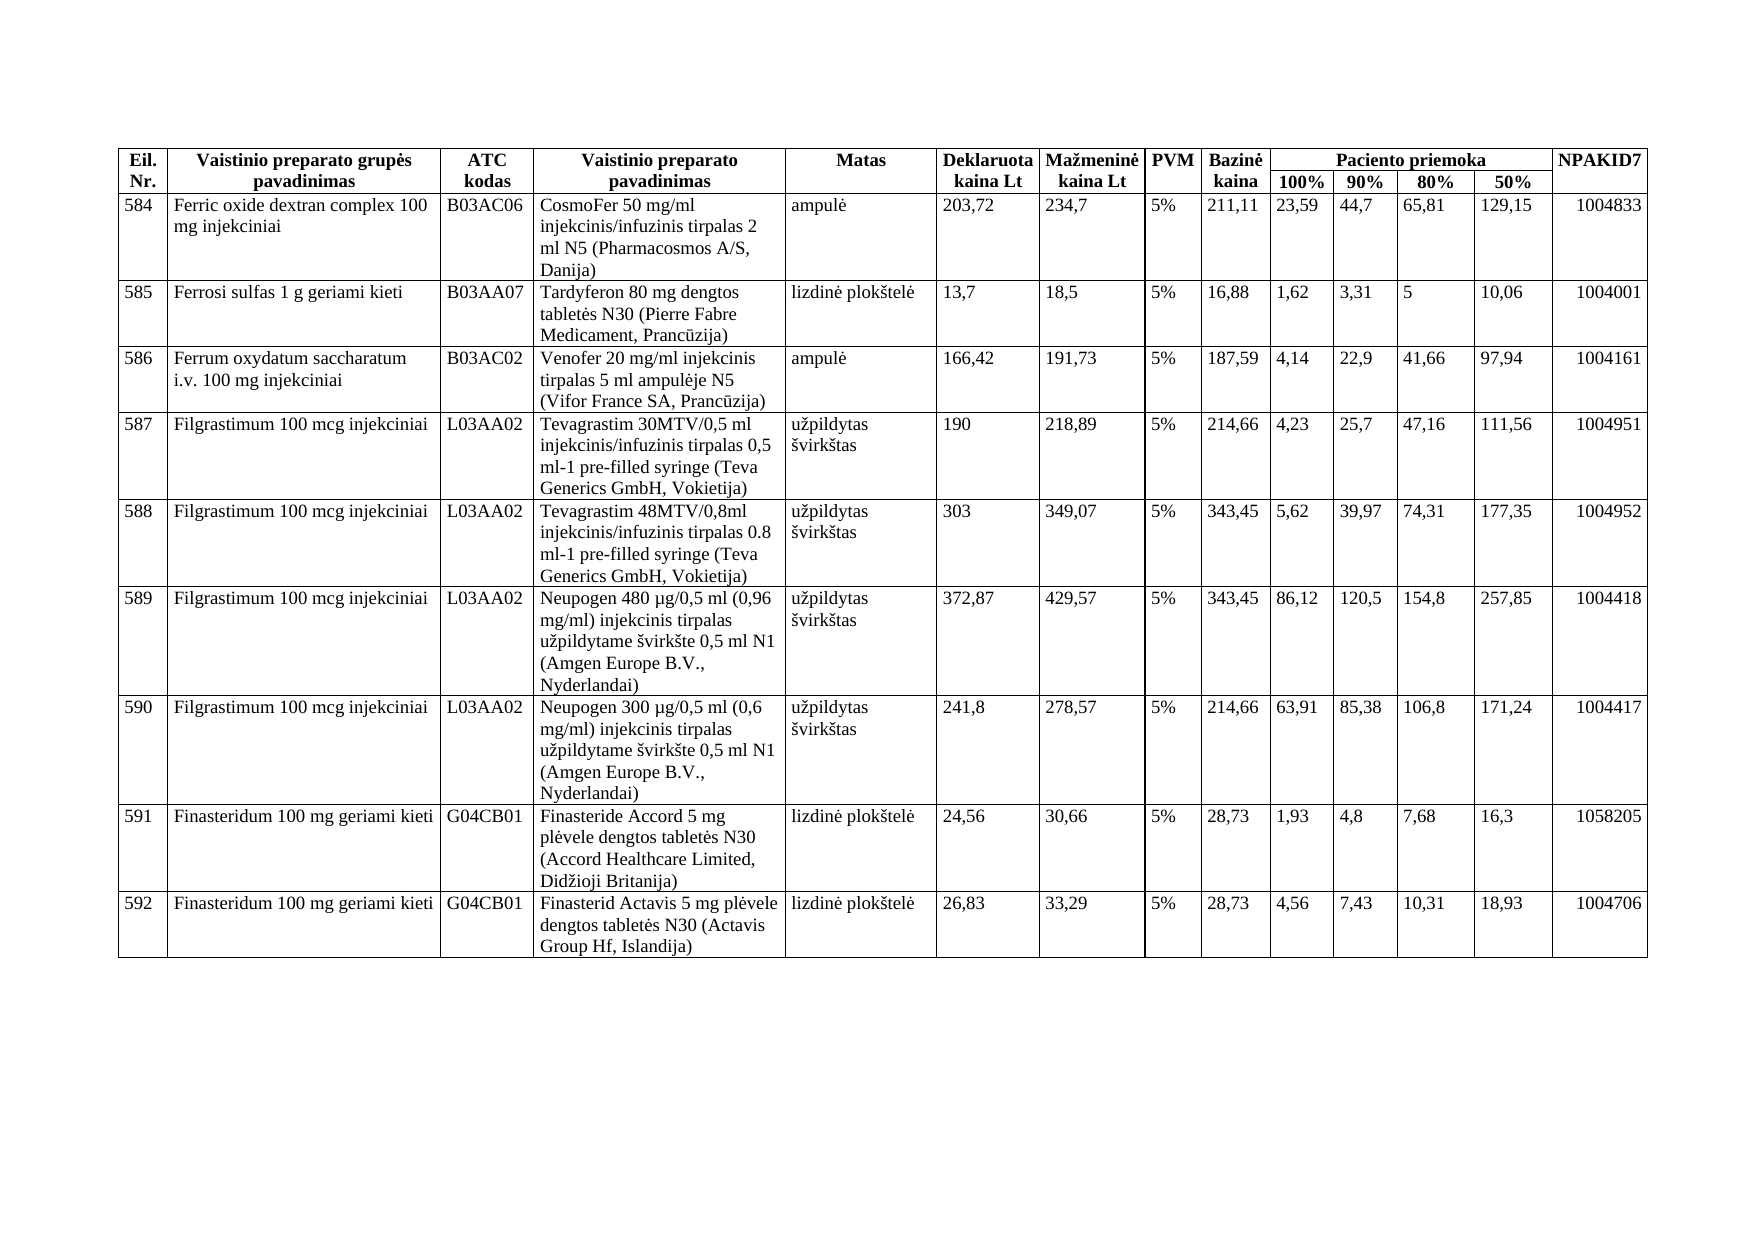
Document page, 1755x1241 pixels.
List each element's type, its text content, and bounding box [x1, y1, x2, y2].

table_cell 16,3 [1475, 805, 1552, 891]
table_cell 74,31 [1398, 500, 1474, 586]
table_cell 18,5 [1040, 281, 1144, 346]
table_cell 191,73 [1040, 347, 1144, 412]
table_cell Finasteridum 100 mg geriami kieti [168, 805, 440, 891]
table_cell 349,07 [1040, 500, 1144, 586]
table_cell 16,88 [1202, 281, 1270, 346]
table_cell 10,06 [1475, 281, 1552, 346]
table_cell 218,89 [1040, 413, 1144, 499]
table_cell 80% [1398, 171, 1474, 193]
table_cell 187,59 [1202, 347, 1270, 412]
table_cell 1004418 [1553, 587, 1647, 695]
table_cell 591 [119, 805, 167, 891]
table_header PVM [1146, 149, 1201, 193]
table_cell 257,85 [1475, 587, 1552, 695]
table_cell 5% [1146, 696, 1201, 804]
table_cell Tevagrastim 30MTV/0,5 ml injekcinis/infuzinis tirpalas 0,5 ml-1 pre-filled syringe (Teva Generics GmbH, Vokietija) [534, 413, 785, 499]
table_cell B03AC06 [441, 194, 533, 280]
table_cell 7,43 [1334, 892, 1397, 957]
table_header Deklaruota kaina Lt [937, 149, 1039, 193]
table_cell 1,93 [1271, 805, 1333, 891]
table_cell 166,42 [937, 347, 1039, 412]
table_header Vaistinio preparato grupės pavadinimas [168, 149, 440, 193]
table_cell užpildytas švirkštas [786, 413, 936, 499]
table_cell Filgrastimum 100 mcg injekciniai [168, 413, 440, 499]
table_cell B03AA07 [441, 281, 533, 346]
table_cell Ferric oxide dextran complex 100 mg injekciniai [168, 194, 440, 280]
table_cell 97,94 [1475, 347, 1552, 412]
table_cell 588 [119, 500, 167, 586]
table_cell 5% [1146, 281, 1201, 346]
table_header Matas [786, 149, 936, 193]
table_cell 47,16 [1398, 413, 1474, 499]
table_cell 343,45 [1202, 500, 1270, 586]
table_cell 343,45 [1202, 587, 1270, 695]
table_cell CosmoFer 50 mg/ml injekcinis/infuzinis tirpalas 2 ml N5 (Pharmacosmos A/S, Danija) [534, 194, 785, 280]
table_cell 106,8 [1398, 696, 1474, 804]
table_cell 7,68 [1398, 805, 1474, 891]
table_header ATC kodas [441, 149, 533, 193]
table_cell 120,5 [1334, 587, 1397, 695]
table_cell 111,56 [1475, 413, 1552, 499]
table_cell 303 [937, 500, 1039, 586]
table_cell Ferrum oxydatum saccharatum i.v. 100 mg injekciniai [168, 347, 440, 412]
table_cell 234,7 [1040, 194, 1144, 280]
table_cell 203,72 [937, 194, 1039, 280]
table_cell 1004952 [1553, 500, 1647, 586]
table_cell L03AA02 [441, 500, 533, 586]
table_cell Filgrastimum 100 mcg injekciniai [168, 587, 440, 695]
table_cell 177,35 [1475, 500, 1552, 586]
table_cell 33,29 [1040, 892, 1144, 957]
table_cell 39,97 [1334, 500, 1397, 586]
table_cell 429,57 [1040, 587, 1144, 695]
table_cell 5% [1146, 413, 1201, 499]
table_cell 13,7 [937, 281, 1039, 346]
table_cell užpildytas švirkštas [786, 696, 936, 804]
table_cell 10,31 [1398, 892, 1474, 957]
table_cell 4,23 [1271, 413, 1333, 499]
table_cell 25,7 [1334, 413, 1397, 499]
table_cell Filgrastimum 100 mcg injekciniai [168, 500, 440, 586]
table_cell 41,66 [1398, 347, 1474, 412]
table_cell 590 [119, 696, 167, 804]
table_cell 1004001 [1553, 281, 1647, 346]
table_cell užpildytas švirkštas [786, 500, 936, 586]
table_cell 24,56 [937, 805, 1039, 891]
table_cell užpildytas švirkštas [786, 587, 936, 695]
table_cell 214,66 [1202, 413, 1270, 499]
table_cell lizdinė plokštelė [786, 892, 936, 957]
table_cell B03AC02 [441, 347, 533, 412]
table_cell 589 [119, 587, 167, 695]
table_cell lizdinė plokštelė [786, 281, 936, 346]
table_cell 278,57 [1040, 696, 1144, 804]
table_cell 5% [1146, 587, 1201, 695]
table_cell 214,66 [1202, 696, 1270, 804]
table_cell 171,24 [1475, 696, 1552, 804]
table_cell 129,15 [1475, 194, 1552, 280]
table_cell 50% [1475, 171, 1552, 193]
table_cell 44,7 [1334, 194, 1397, 280]
table_cell 86,12 [1271, 587, 1333, 695]
table_cell 1004417 [1553, 696, 1647, 804]
table_cell 18,93 [1475, 892, 1552, 957]
table_cell ampulė [786, 194, 936, 280]
table_cell 587 [119, 413, 167, 499]
table_cell Neupogen 480 µg/0,5 ml (0,96 mg/ml) injekcinis tirpalas užpildytame švirkšte 0,5 ml N1 (Amgen Europe B.V., Nyderlandai) [534, 587, 785, 695]
table_cell G04CB01 [441, 892, 533, 957]
table_cell 4,14 [1271, 347, 1333, 412]
table_cell 5% [1146, 347, 1201, 412]
table_cell 1004161 [1553, 347, 1647, 412]
table_header Paciento priemoka [1271, 149, 1552, 170]
table_cell 372,87 [937, 587, 1039, 695]
table_cell 592 [119, 892, 167, 957]
table_cell 63,91 [1271, 696, 1333, 804]
table_header Mažmeninė kaina Lt [1040, 149, 1144, 193]
table_cell 5 [1398, 281, 1474, 346]
table_cell 1004951 [1553, 413, 1647, 499]
table_cell 211,11 [1202, 194, 1270, 280]
table_cell Finasterid Actavis 5 mg plėvele dengtos tabletės N30 (Actavis Group Hf, Islandija) [534, 892, 785, 957]
table_header Bazinė kaina Lt [1202, 149, 1270, 193]
table_header Vaistinio preparato pavadinimas [534, 149, 785, 193]
table_header Eil. Nr. [119, 149, 167, 193]
table_cell 28,73 [1202, 892, 1270, 957]
table_cell 1,62 [1271, 281, 1333, 346]
table_cell Filgrastimum 100 mcg injekciniai [168, 696, 440, 804]
table_cell Tevagrastim 48MTV/0,8ml injekcinis/infuzinis tirpalas 0.8 ml-1 pre-filled syringe (Teva Generics GmbH, Vokietija) [534, 500, 785, 586]
table_cell 28,73 [1202, 805, 1270, 891]
table_cell 241,8 [937, 696, 1039, 804]
table_cell 1004706 [1553, 892, 1647, 957]
table_cell L03AA02 [441, 413, 533, 499]
table_cell G04CB01 [441, 805, 533, 891]
table_cell 3,31 [1334, 281, 1397, 346]
table_cell 190 [937, 413, 1039, 499]
table_cell 1058205 [1553, 805, 1647, 891]
table_cell 4,56 [1271, 892, 1333, 957]
table_cell 30,66 [1040, 805, 1144, 891]
table_cell L03AA02 [441, 696, 533, 804]
table_cell Neupogen 300 µg/0,5 ml (0,6 mg/ml) injekcinis tirpalas užpildytame švirkšte 0,5 ml N1 (Amgen Europe B.V., Nyderlandai) [534, 696, 785, 804]
table_cell 90% [1334, 171, 1397, 193]
table_cell 5% [1146, 805, 1201, 891]
table_cell 22,9 [1334, 347, 1397, 412]
table_cell 1004833 [1553, 194, 1647, 280]
table_cell 5% [1146, 500, 1201, 586]
table_cell Finasteride Accord 5 mg plėvele dengtos tabletės N30 (Accord Healthcare Limited, Didžioji Britanija) [534, 805, 785, 891]
table_cell 5,62 [1271, 500, 1333, 586]
table_cell 585 [119, 281, 167, 346]
table_cell lizdinė plokštelė [786, 805, 936, 891]
table_cell Finasteridum 100 mg geriami kieti [168, 892, 440, 957]
table_cell L03AA02 [441, 587, 533, 695]
table_cell 100% [1271, 171, 1333, 193]
table_cell 23,59 [1271, 194, 1333, 280]
table_cell 5% [1146, 194, 1201, 280]
table_cell 4,8 [1334, 805, 1397, 891]
table_cell 65,81 [1398, 194, 1474, 280]
table_cell 5% [1146, 892, 1201, 957]
table_cell ampulė [786, 347, 936, 412]
table_cell Ferrosi sulfas 1 g geriami kieti [168, 281, 440, 346]
table_cell Tardyferon 80 mg dengtos tabletės N30 (Pierre Fabre Medicament, Prancūzija) [534, 281, 785, 346]
table_cell 154,8 [1398, 587, 1474, 695]
table_cell 26,83 [937, 892, 1039, 957]
table_cell 584 [119, 194, 167, 280]
table_cell 586 [119, 347, 167, 412]
table_cell Venofer 20 mg/ml injekcinis tirpalas 5 ml ampulėje N5 (Vifor France SA, Prancūzija) [534, 347, 785, 412]
table_cell 85,38 [1334, 696, 1397, 804]
table_header NPAKID7 [1553, 149, 1647, 193]
